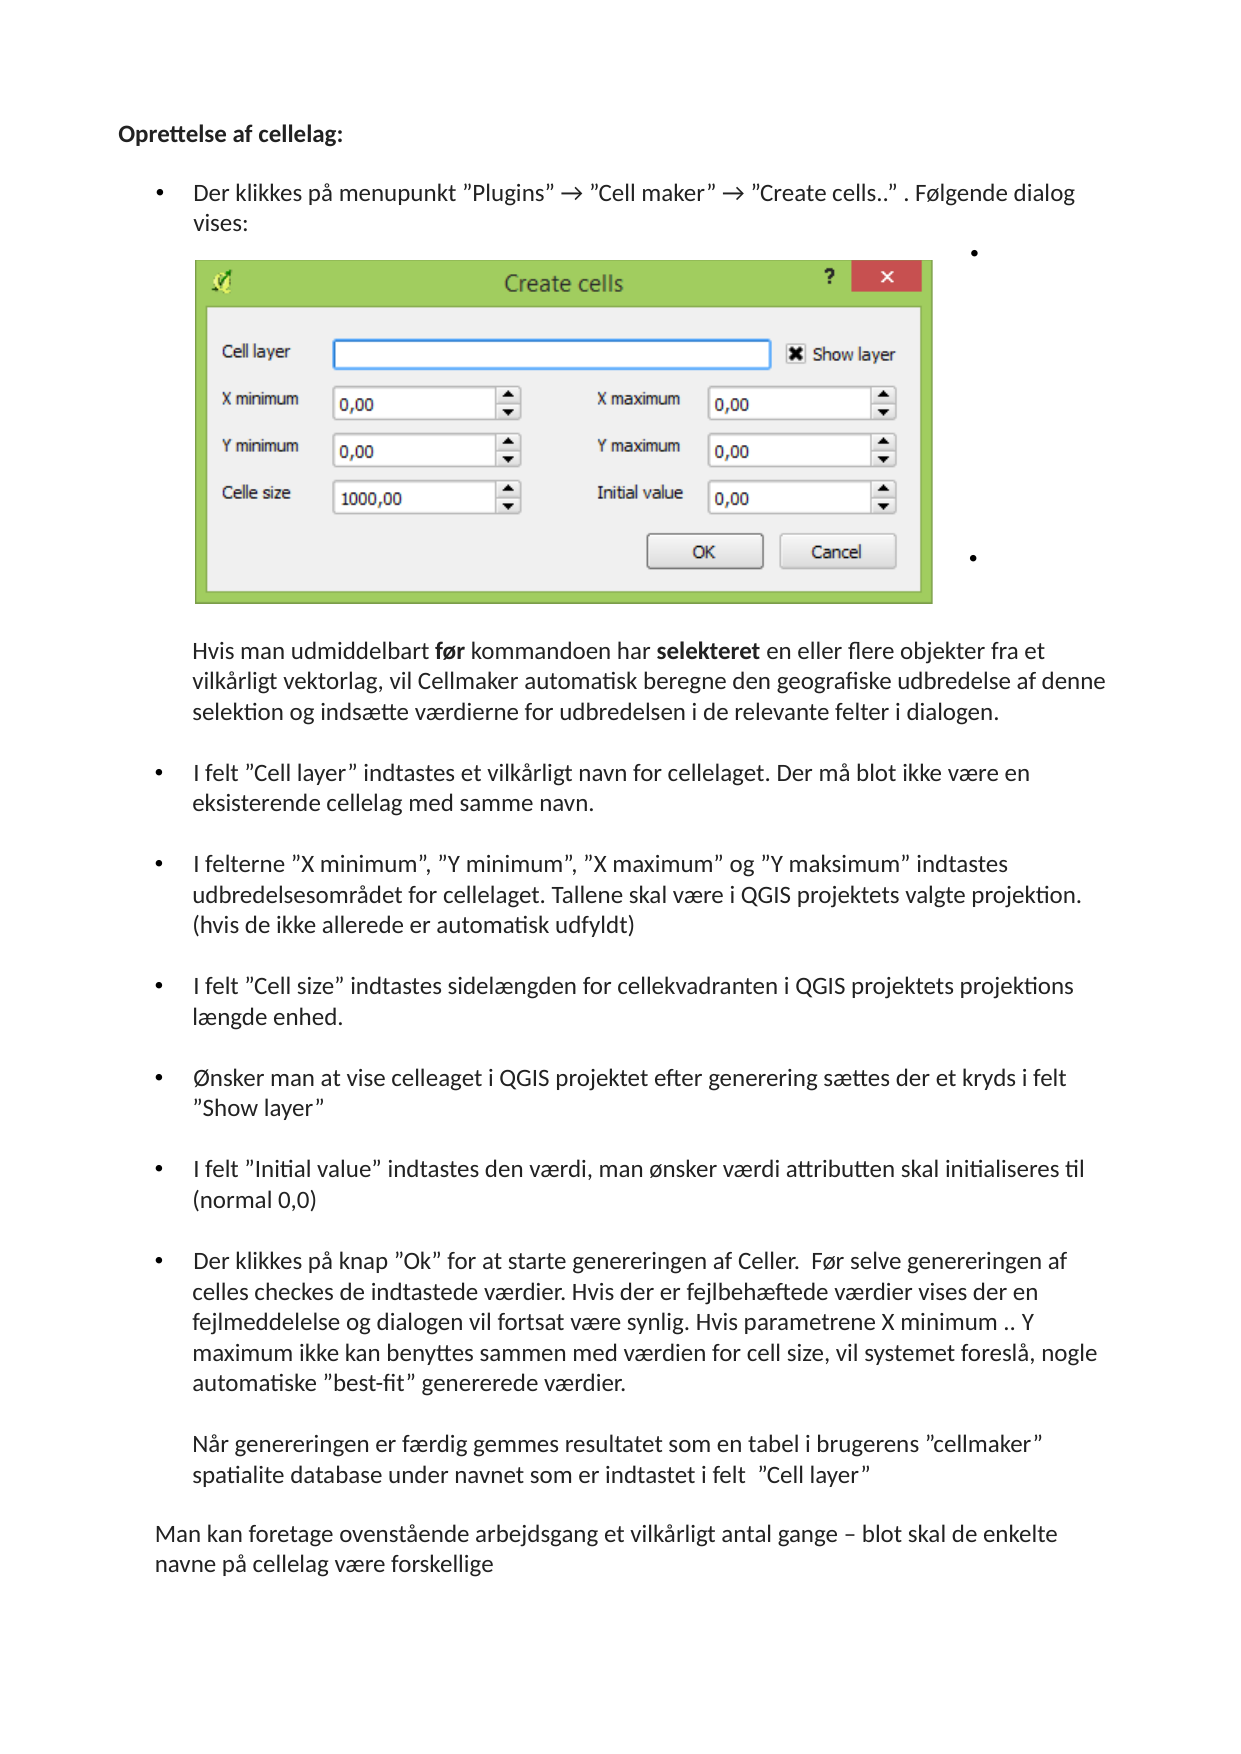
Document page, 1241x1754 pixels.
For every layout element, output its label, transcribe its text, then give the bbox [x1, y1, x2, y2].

list I felt ”Initial value” indtastes den værdi, man ønsker værdi attributten skal initialiseres til (normal 0,0) [154, 1154, 1122, 1245]
text Oprettelse af cellelag: [118, 118, 1122, 149]
list I felterne ”X minimum”, ”Y minimum”, ”X maximum” og ”Y maksimum” indtastes udbredelsesområdet for cellelaget. Tallene skal være i QGIS projektets valgte projektion. (hvis de ikke allerede er automatisk udfyldt) [154, 848, 1122, 971]
list Ønsker man at vise celleaget i QGIS projektet efter generering sættes der et kryds i felt ”Show layer” [154, 1062, 1122, 1154]
list Der klikkes på knap ”Ok” for at starte genereringen af Celler. Før selve genereringen af celles checkes de indtastede værdier. Hvis der er fejlbehæftede værdier vises der en fejlmeddelelse og dialogen vil fortsat være synlig. Hvis parametrene X minimum .. Y maximum ikke kan benyttes sammen med værdien for cell size, vil systemet foreslå, nogle automatiske ”best-fit” genererede værdier. Når genereringen er færdig gemmes resultatet som en tabel i brugerens ”cellmaker” spatialite database under navnet som er indtastet i felt ”Cell layer” [154, 1245, 1122, 1489]
list I felt ”Cell size” indtastes sidelængden for cellekvadranten i QGIS projektets projektions længde enhed. [154, 971, 1122, 1062]
list I felt ”Cell layer” indtastes et vilkårligt navn for cellelaget. Der må blot ikke være en eksisterende cellelag med samme navn. [154, 757, 1122, 848]
text Man kan foretage ovenstående arbejdsgang et vilkårligt antal gange – blot skal de enkelte navne på cellelag være forskellige [154, 1518, 1122, 1579]
list Hvis man udmiddelbart før kommandoen har selekteret en eller flere objekter fra et vilkårligt vektorlag, vil Cellmaker automatisk beregne den geografiske udbredelse af denne selektion og indsætte værdierne for udbredelsen i de relevante felter i dialogen. [154, 543, 1122, 757]
picture [195, 260, 933, 604]
list Der klikkes på menupunkt ”Plugins” → ”Cell maker” → ”Create cells..” . Følgende dialog vises: [156, 177, 1122, 238]
